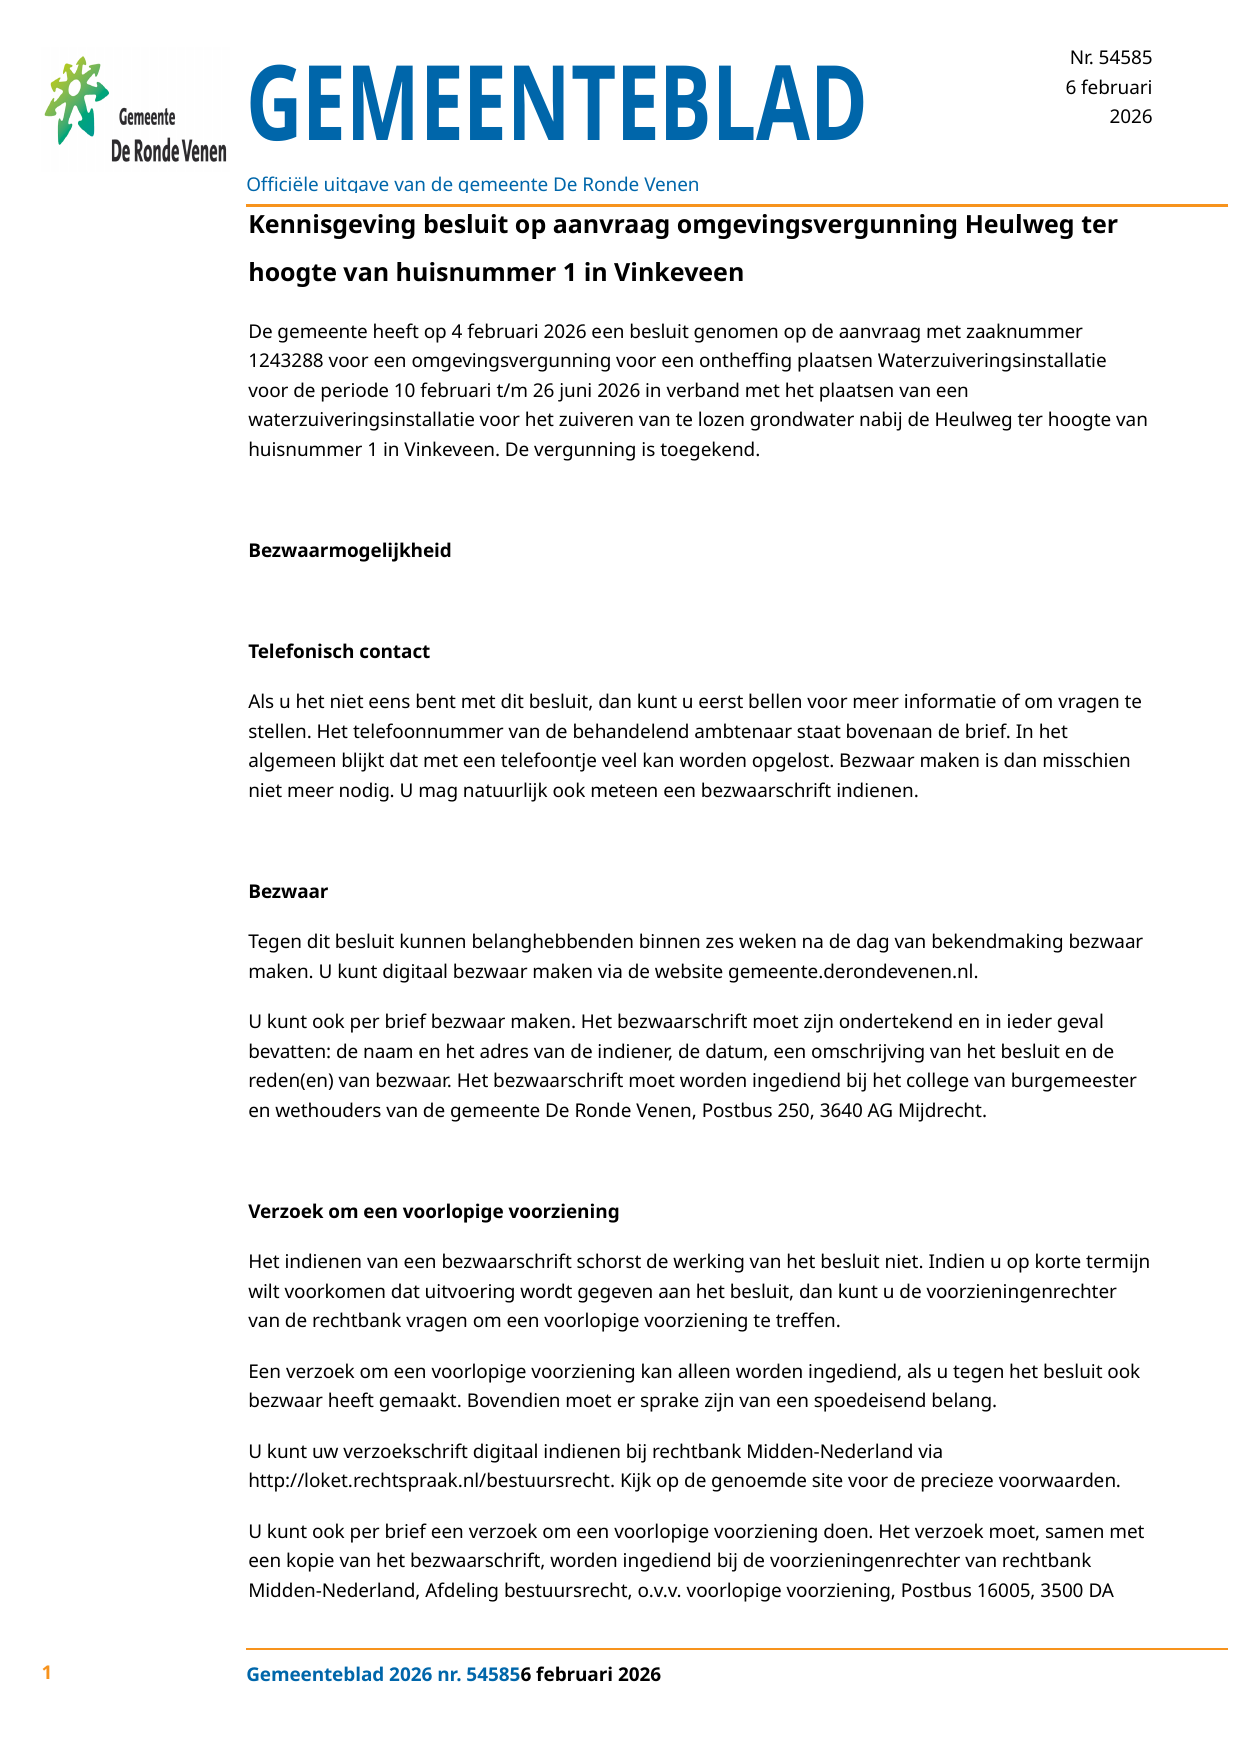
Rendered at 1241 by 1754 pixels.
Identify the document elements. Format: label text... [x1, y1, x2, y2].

picture [41, 47, 231, 172]
text Kennisgeving besluit op aanvraag omgevingsvergunning Heulweg ter hoogte van huisnummer 1 in Vinkeveen [248, 207, 1152, 288]
text De gemeente heeft op 4 februari 2026 een besluit genomen op de aanvraag met zaaknummer 1243288 voor een omgevingsvergunning voor een ontheffing plaatsen Waterzuiveringsinstallatie voor de periode 10 februari t/m 26 juni 2026 in verband met het plaatsen van een waterzuiveringsinstallatie voor het zuiveren van te lozen grondwater nabij de Heulweg ter hoogte van huisnummer 1 in Vinkeveen. De vergunning is toegekend. [248, 318, 1152, 462]
text Bezwaarmogelijkheid [248, 537, 1152, 563]
text Bezwaar [248, 878, 1152, 904]
text U kunt uw verzoekschrift digitaal indienen bij rechtbank Midden-Nederland via http://loket.rechtspraak.nl/bestuursrecht. Kijk op de genoemde site voor de precieze voorwaarden. [248, 1438, 1152, 1493]
text Een verzoek om een voorlopige voorziening kan alleen worden ingediend, als u tegen het besluit ook bezwaar heeft gemaakt. Bovendien moet er sprake zijn van een spoedeisend belang. [248, 1358, 1152, 1413]
text U kunt ook per brief bezwaar maken. Het bezwaarschrift moet zijn ondertekend en in ieder geval bevatten: de naam en het adres van de indiener, de datum, een omschrijving van het besluit en de reden(en) van bezwaar. Het bezwaarschrift moet worden ingediend bij het college van burgemeester en wethouders van de gemeente De Ronde Venen, Postbus 250, 3640 AG Mijdrecht. [248, 1008, 1152, 1123]
text Als u het niet eens bent met dit besluit, dan kunt u eerst bellen voor meer informatie of om vragen te stellen. Het telefoonnummer van de behandelend ambtenaar staat bovenaan de brief. In het algemeen blijkt dat met een telefoontje veel kan worden opgelost. Bezwaar maken is dan misschien niet meer nodig. U mag natuurlijk ook meteen een bezwaarschrift indienen. [248, 688, 1152, 803]
text Het indienen van een bezwaarschrift schorst de werking van het besluit niet. Indien u op korte termijn wilt voorkomen dat uitvoering wordt gegeven aan het besluit, dan kunt u de voorzieningenrechter van de rechtbank vragen om een voorlopige voorziening te treffen. [248, 1248, 1152, 1333]
text U kunt ook per brief een verzoek om een voorlopige voorziening doen. Het verzoek moet, samen met een kopie van het bezwaarschrift, worden ingediend bij de voorzieningenrechter van rechtbank Midden-Nederland, Afdeling bestuursrecht, o.v.v. voorlopige voorziening, Postbus 16005, 3500 DA [248, 1518, 1152, 1603]
text Telefonisch contact [248, 638, 1152, 664]
text Tegen dit besluit kunnen belanghebbenden binnen zes weken na de dag van bekendmaking bezwaar maken. U kunt digitaal bezwaar maken via de website gemeente.derondevenen.nl. [248, 928, 1152, 984]
text Verzoek om een voorlopige voorziening [248, 1198, 1152, 1224]
